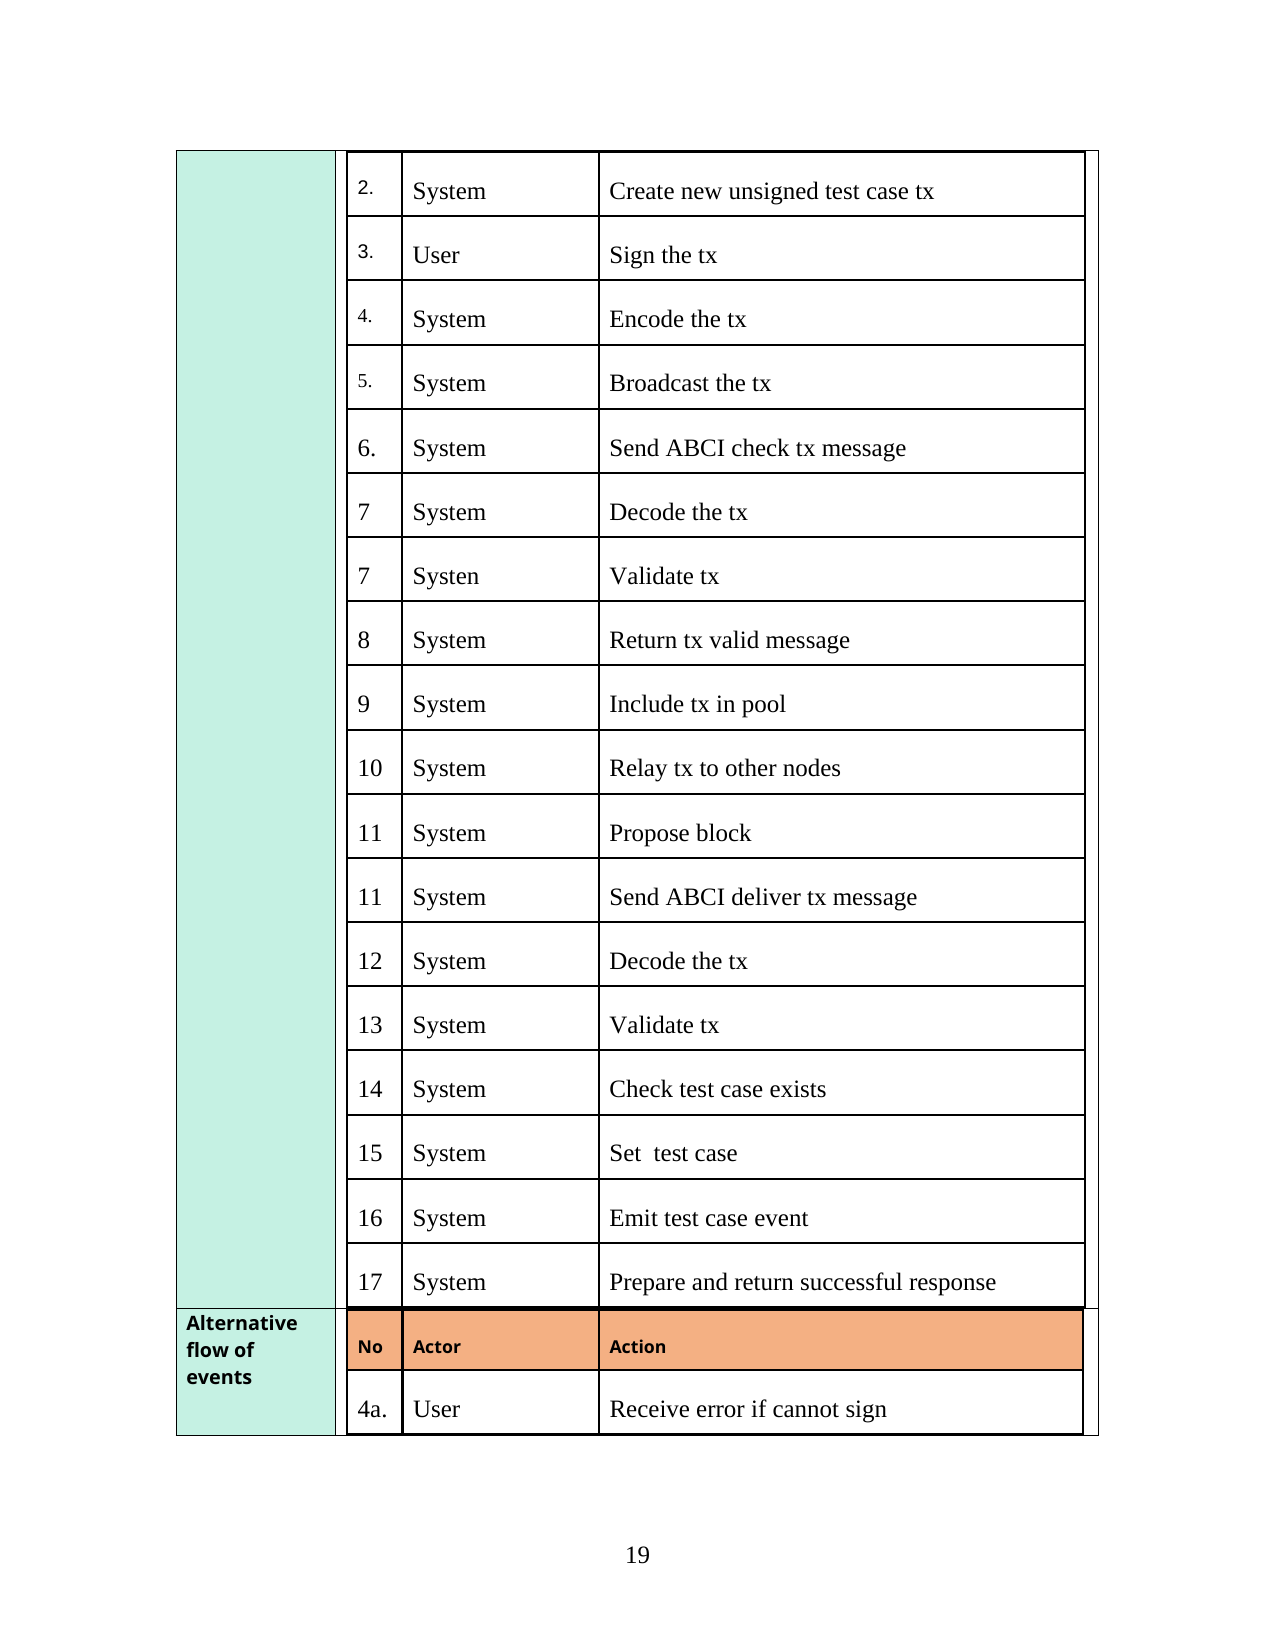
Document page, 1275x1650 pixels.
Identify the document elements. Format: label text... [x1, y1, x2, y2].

table_cell Create new unsigned test case tx [600, 153, 1084, 215]
table_cell System [403, 987, 598, 1049]
table_cell Encode the tx [600, 281, 1084, 343]
table_cell 5. [348, 346, 401, 408]
table_cell System [403, 795, 598, 857]
table_header Actor [404, 1311, 598, 1369]
table_cell 7 [348, 474, 401, 536]
table_cell 16 [348, 1180, 401, 1242]
table_cell 3. [348, 217, 401, 279]
table_cell [1084, 1309, 1098, 1435]
table_cell 14 [348, 1051, 401, 1113]
table_cell Systen [403, 538, 598, 600]
table_cell [177, 151, 335, 1308]
table_cell 11 [348, 859, 401, 921]
table_header Action [600, 1311, 1082, 1369]
table_cell 8 [348, 602, 401, 664]
table_cell Decode the tx [600, 923, 1084, 985]
table_cell Propose block [600, 795, 1084, 857]
table_cell Return tx valid message [600, 602, 1084, 664]
table_cell 13 [348, 987, 401, 1049]
table_cell [336, 1309, 346, 1435]
table_cell System [403, 1180, 598, 1242]
table_cell 4a. [348, 1371, 401, 1433]
table_cell System [403, 410, 598, 472]
table_cell Broadcast the tx [600, 346, 1084, 408]
table_cell Set test case [600, 1116, 1084, 1178]
table_cell [1086, 151, 1098, 1308]
table_cell 2. [348, 153, 401, 215]
table_cell 15 [348, 1116, 401, 1178]
table_header No [348, 1311, 401, 1369]
table_cell Validate tx [600, 987, 1084, 1049]
table_cell User [404, 1371, 598, 1433]
table_cell System [403, 1051, 598, 1113]
table_cell 9 [348, 666, 401, 728]
table_cell Validate tx [600, 538, 1084, 600]
table_cell System [403, 923, 598, 985]
table_cell Sign the tx [600, 217, 1084, 279]
table_cell Emit test case event [600, 1180, 1084, 1242]
table_cell Decode the tx [600, 474, 1084, 536]
table_cell Send ABCI deliver tx message [600, 859, 1084, 921]
table_cell 10 [348, 731, 401, 793]
table_cell System [403, 731, 598, 793]
table_cell System [403, 153, 598, 215]
table_cell Check test case exists [600, 1051, 1084, 1113]
table_cell System [403, 281, 598, 343]
table_cell [336, 151, 346, 1308]
table_cell System [403, 346, 598, 408]
table_cell Include tx in pool [600, 666, 1084, 728]
table_cell 6. [348, 410, 401, 472]
table_cell Relay tx to other nodes [600, 731, 1084, 793]
table_cell Prepare and return successful response [600, 1244, 1084, 1306]
table_cell 17 [348, 1244, 401, 1306]
table_cell 4. [348, 281, 401, 343]
table_cell System [403, 1244, 598, 1306]
table_cell System [403, 859, 598, 921]
table_cell System [403, 666, 598, 728]
table_cell Receive error if cannot sign [600, 1371, 1082, 1433]
table_cell System [403, 1116, 598, 1178]
table_cell 7 [348, 538, 401, 600]
table_cell Send ABCI check tx message [600, 410, 1084, 472]
table_cell 12 [348, 923, 401, 985]
table_cell System [403, 474, 598, 536]
table_cell 11 [348, 795, 401, 857]
table_cell System [403, 602, 598, 664]
table_cell Alternative flow of events [177, 1309, 335, 1435]
table_cell User [403, 217, 598, 279]
